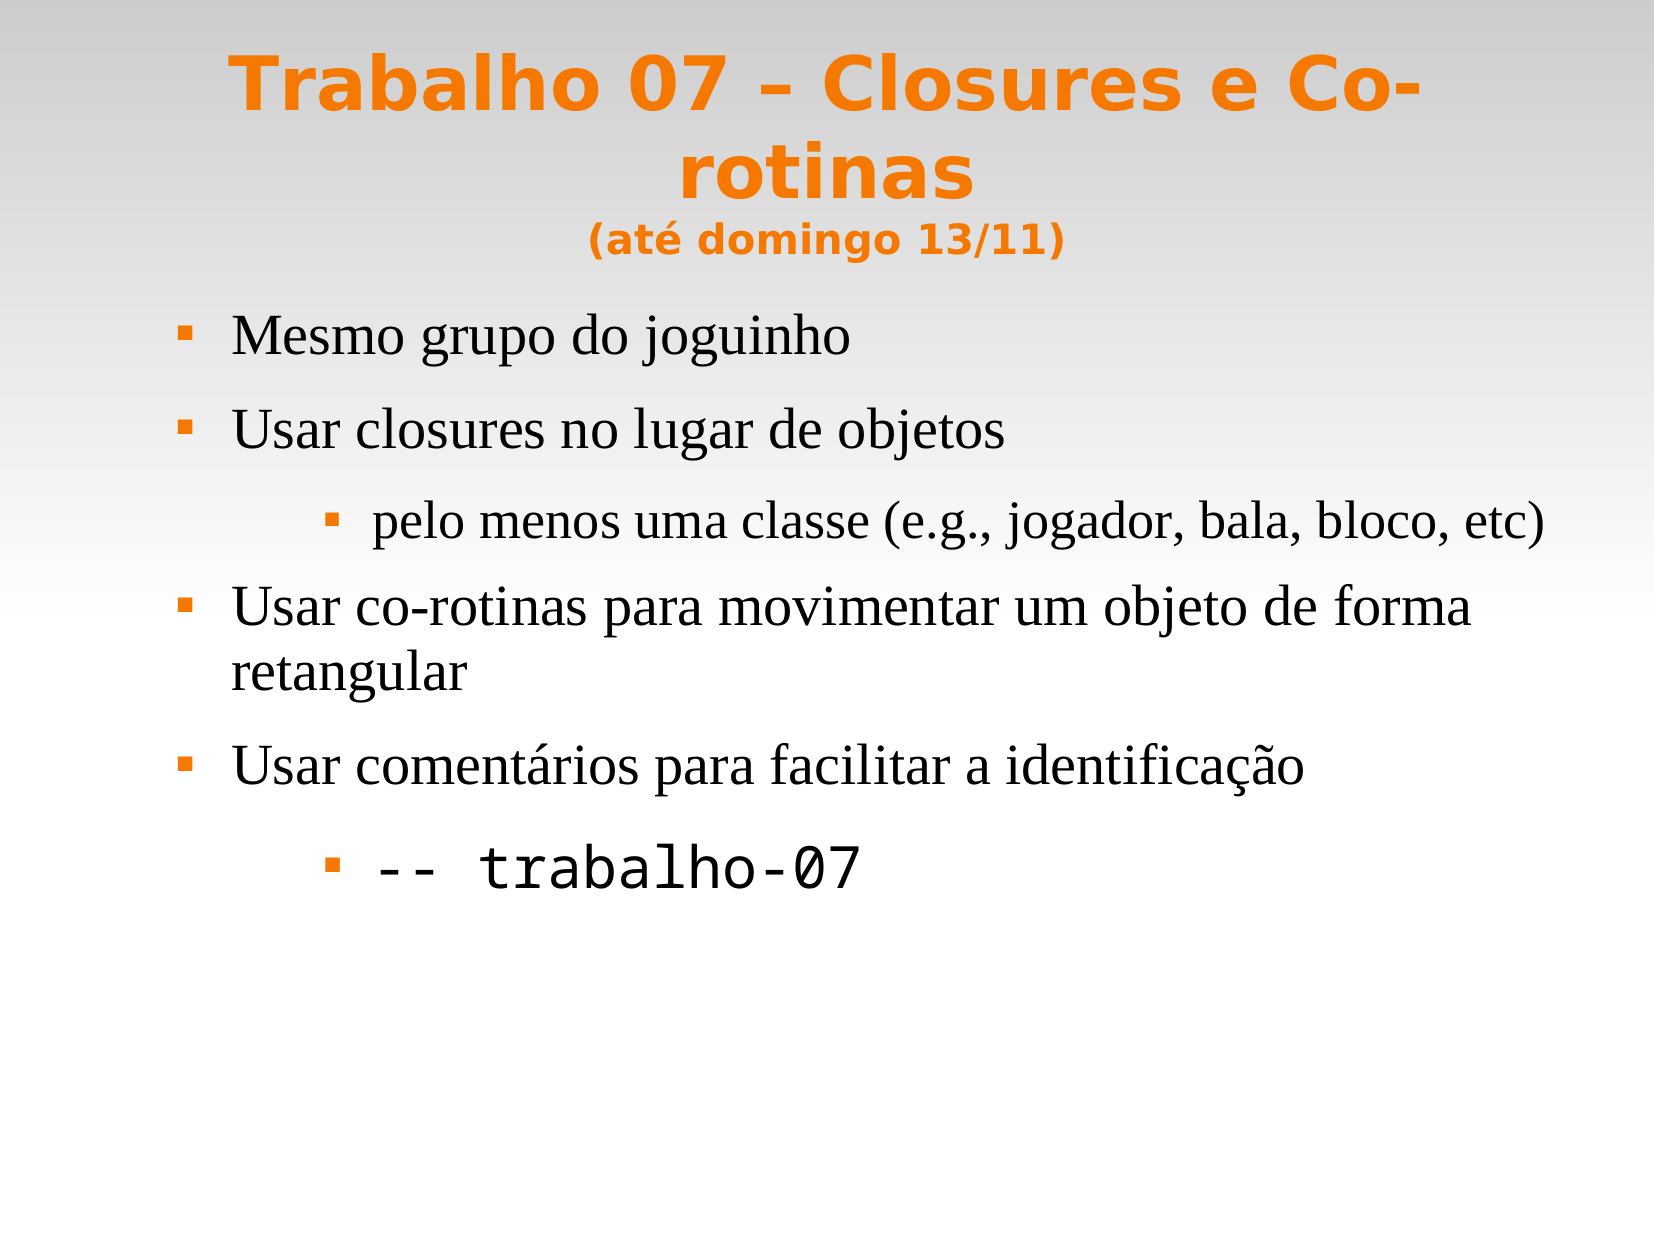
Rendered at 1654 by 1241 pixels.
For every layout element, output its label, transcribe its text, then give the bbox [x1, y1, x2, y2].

title Trabalho 07 – Closures e Co-rotinas (até domingo 13/11) [82, 49, 1571, 257]
list Mesmo grupo do joguinho Usar closures no lugar de objetos pelo menos uma classe (e.g., jogador, bala, bloco, etc) Usar co-rotinas para movimentar um objeto de forma retangular Usar comentários para facilitar a identificação -- trabalho-07 [89, 302, 1576, 1220]
